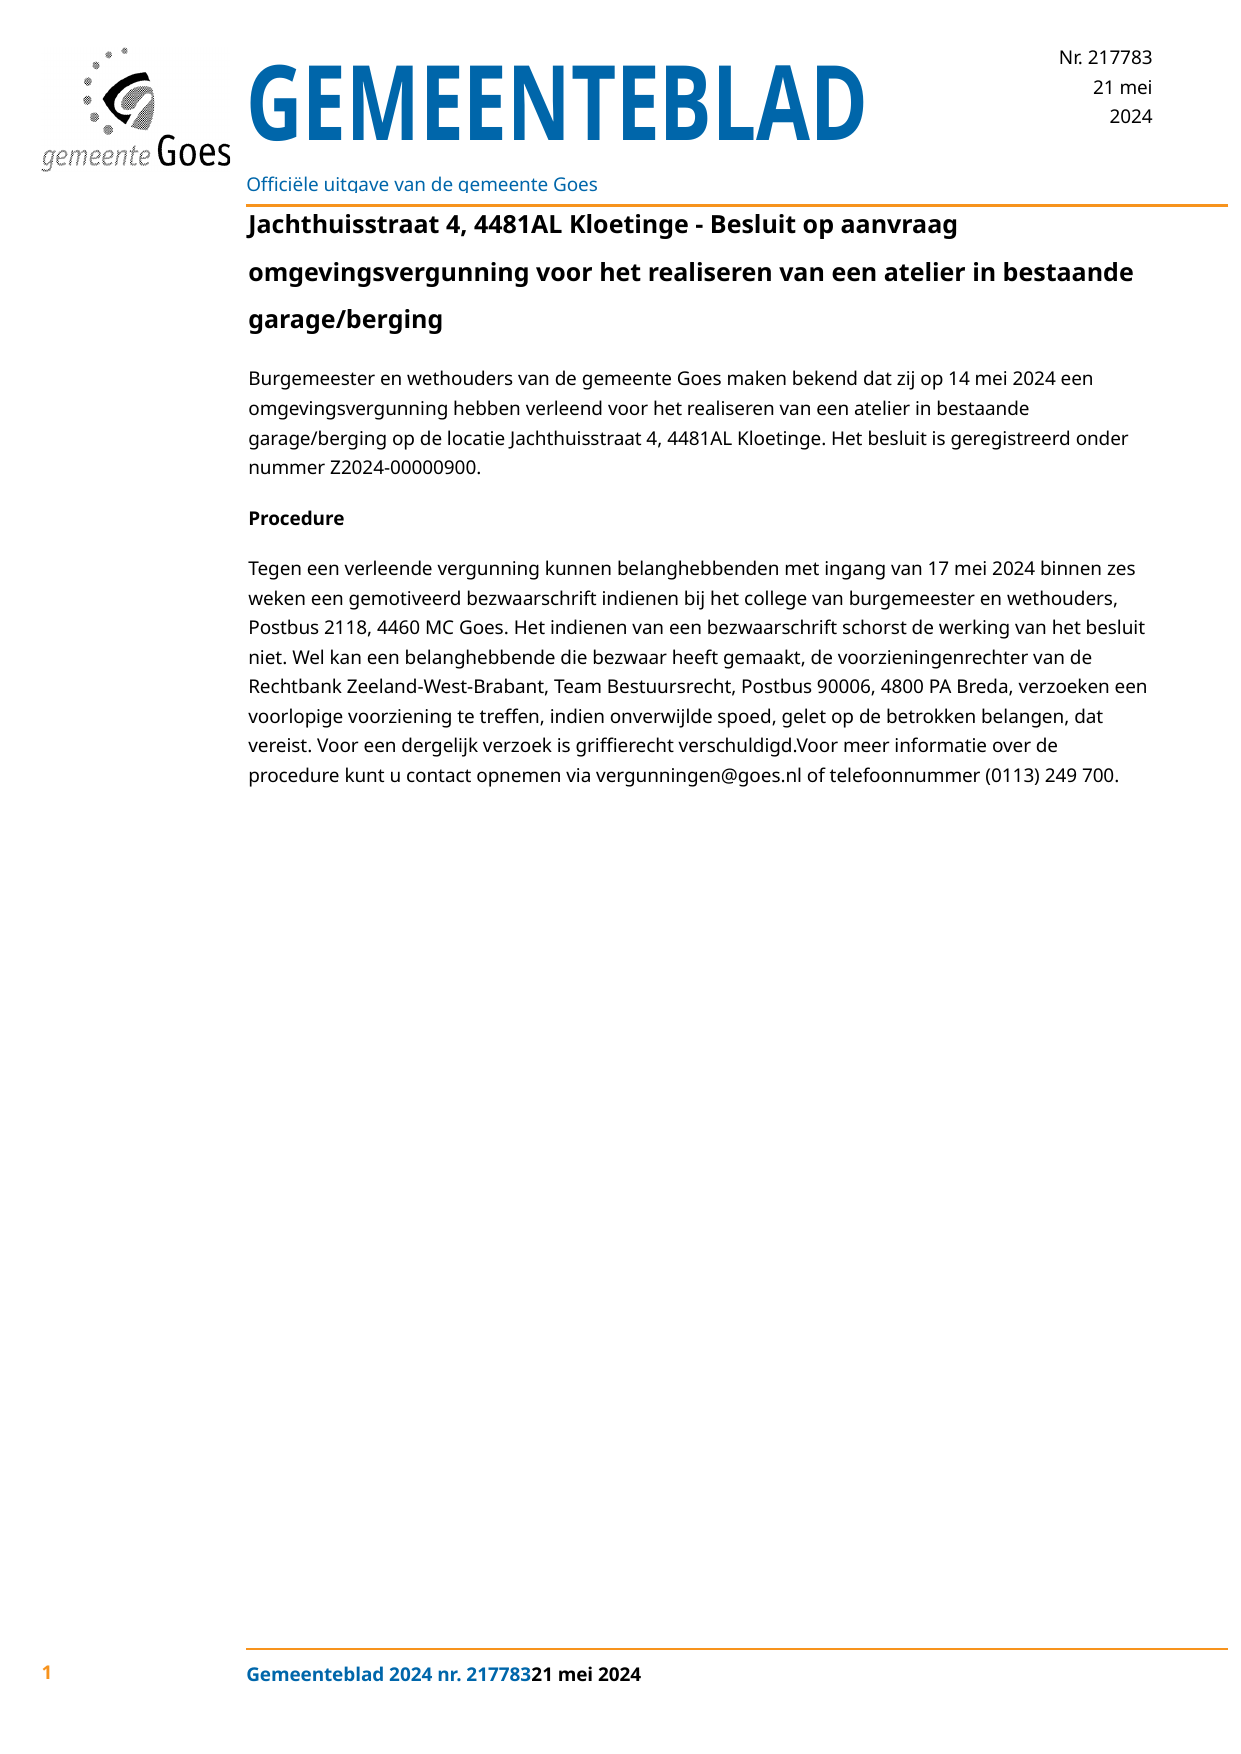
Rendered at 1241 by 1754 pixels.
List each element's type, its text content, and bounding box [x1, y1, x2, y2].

picture [41, 47, 231, 172]
text Jachthuisstraat 4, 4481AL Kloetinge - Besluit op aanvraag omgevingsvergunning voor het realiseren van een atelier in bestaande garage/berging [248, 207, 1152, 336]
text Tegen een verleende vergunning kunnen belanghebbenden met ingang van 17 mei 2024 binnen zes weken een gemotiveerd bezwaarschrift indienen bij het college van burgemeester en wethouders, Postbus 2118, 4460 MC Goes. Het indienen van een bezwaarschrift schorst de werking van het besluit niet. Wel kan een belanghebbende die bezwaar heeft gemaakt, de voorzieningenrechter van de Rechtbank Zeeland-West-Brabant, Team Bestuursrecht, Postbus 90006, 4800 PA Breda, verzoeken een voorlopige voorziening te treffen, indien onverwijlde spoed, gelet op de betrokken belangen, dat vereist. Voor een dergelijk verzoek is griffierecht verschuldigd.Voor meer informatie over de procedure kunt u contact opnemen via vergunningen@goes.nl of telefoonnummer (0113) 249 700. [248, 555, 1152, 788]
text Procedure [248, 505, 1152, 530]
text Burgemeester en wethouders van de gemeente Goes maken bekend dat zij op 14 mei 2024 een omgevingsvergunning hebben verleend voor het realiseren van een atelier in bestaande garage/berging op de locatie Jachthuisstraat 4, 4481AL Kloetinge. Het besluit is geregistreerd onder nummer Z2024-00000900. [248, 366, 1152, 480]
